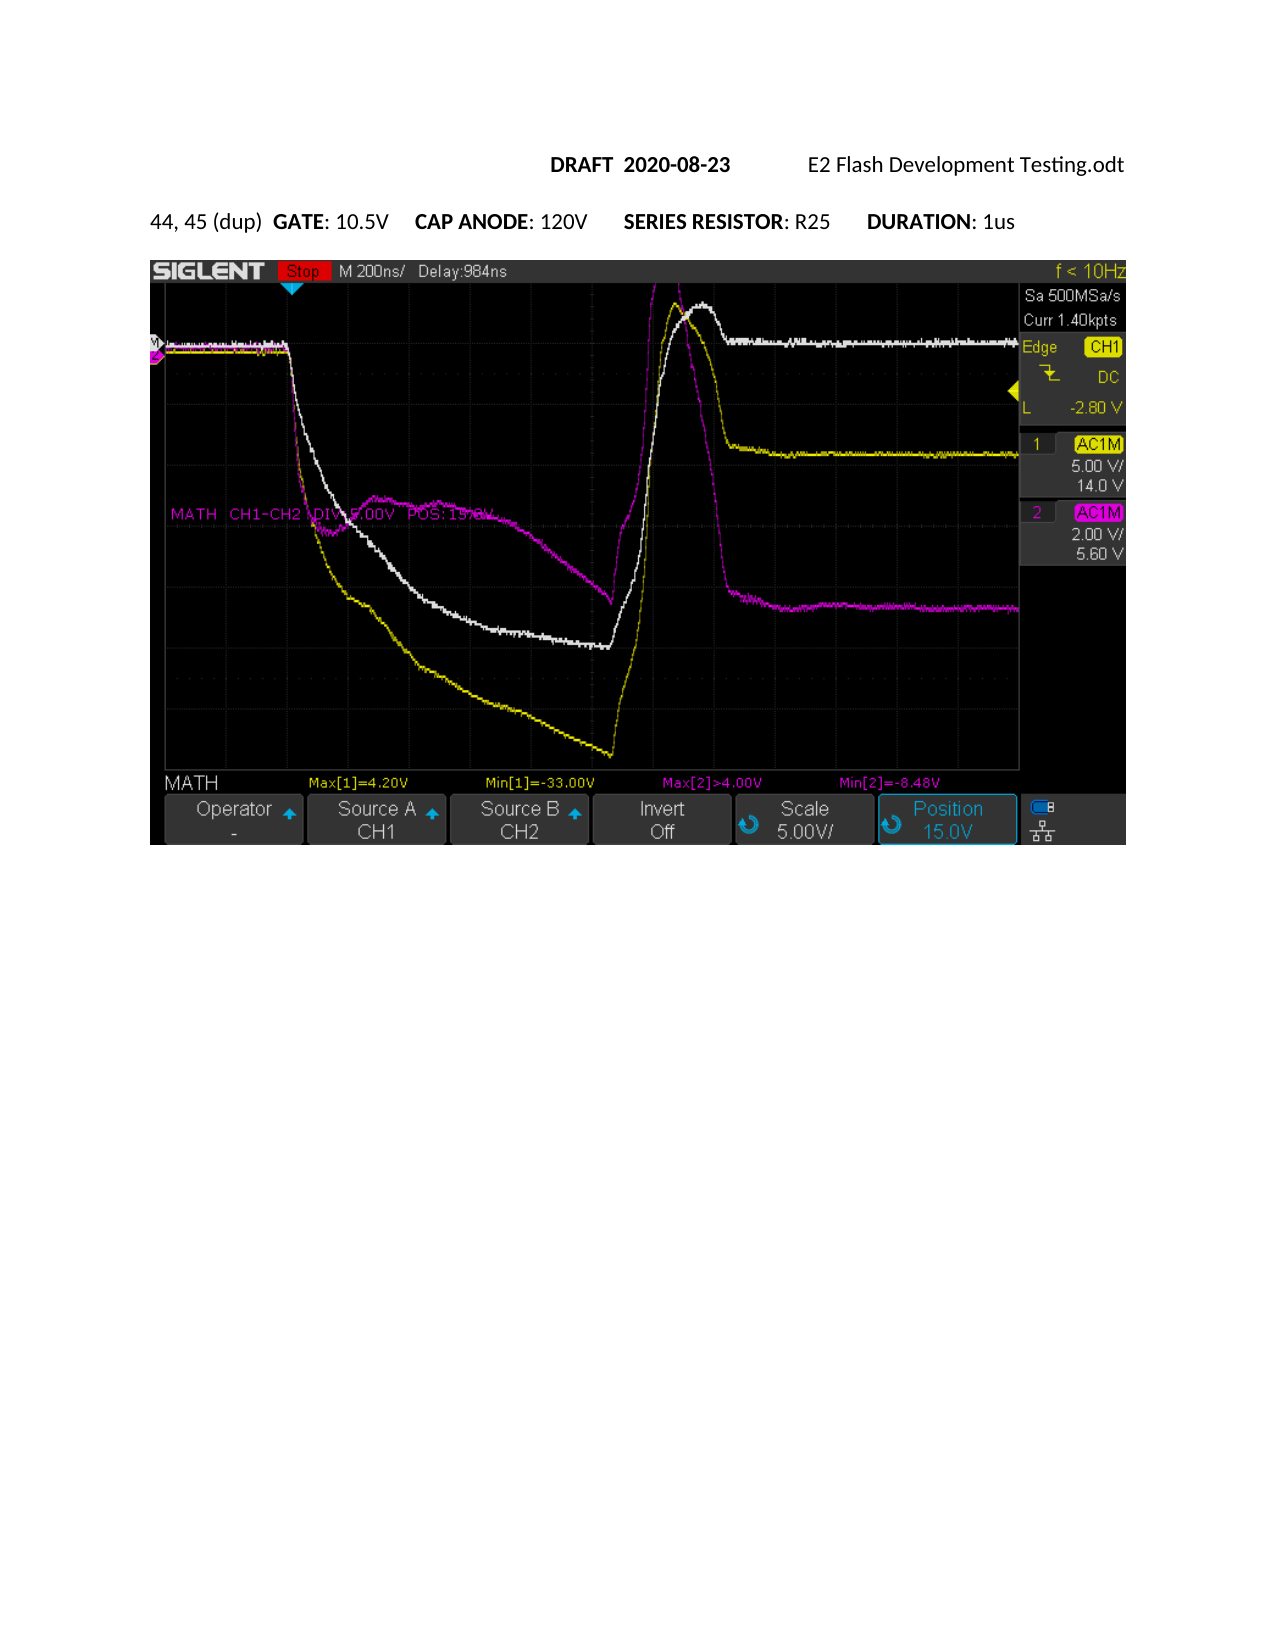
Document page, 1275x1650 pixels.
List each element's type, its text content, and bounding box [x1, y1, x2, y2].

picture [880, 796, 1015, 843]
picture [150, 260, 1126, 845]
text 44, 45 (dup) GATE: 10.5V CAP ANODE: 120V SERIES RESISTOR: R25 DURATION: 1us [150, 207, 1125, 236]
